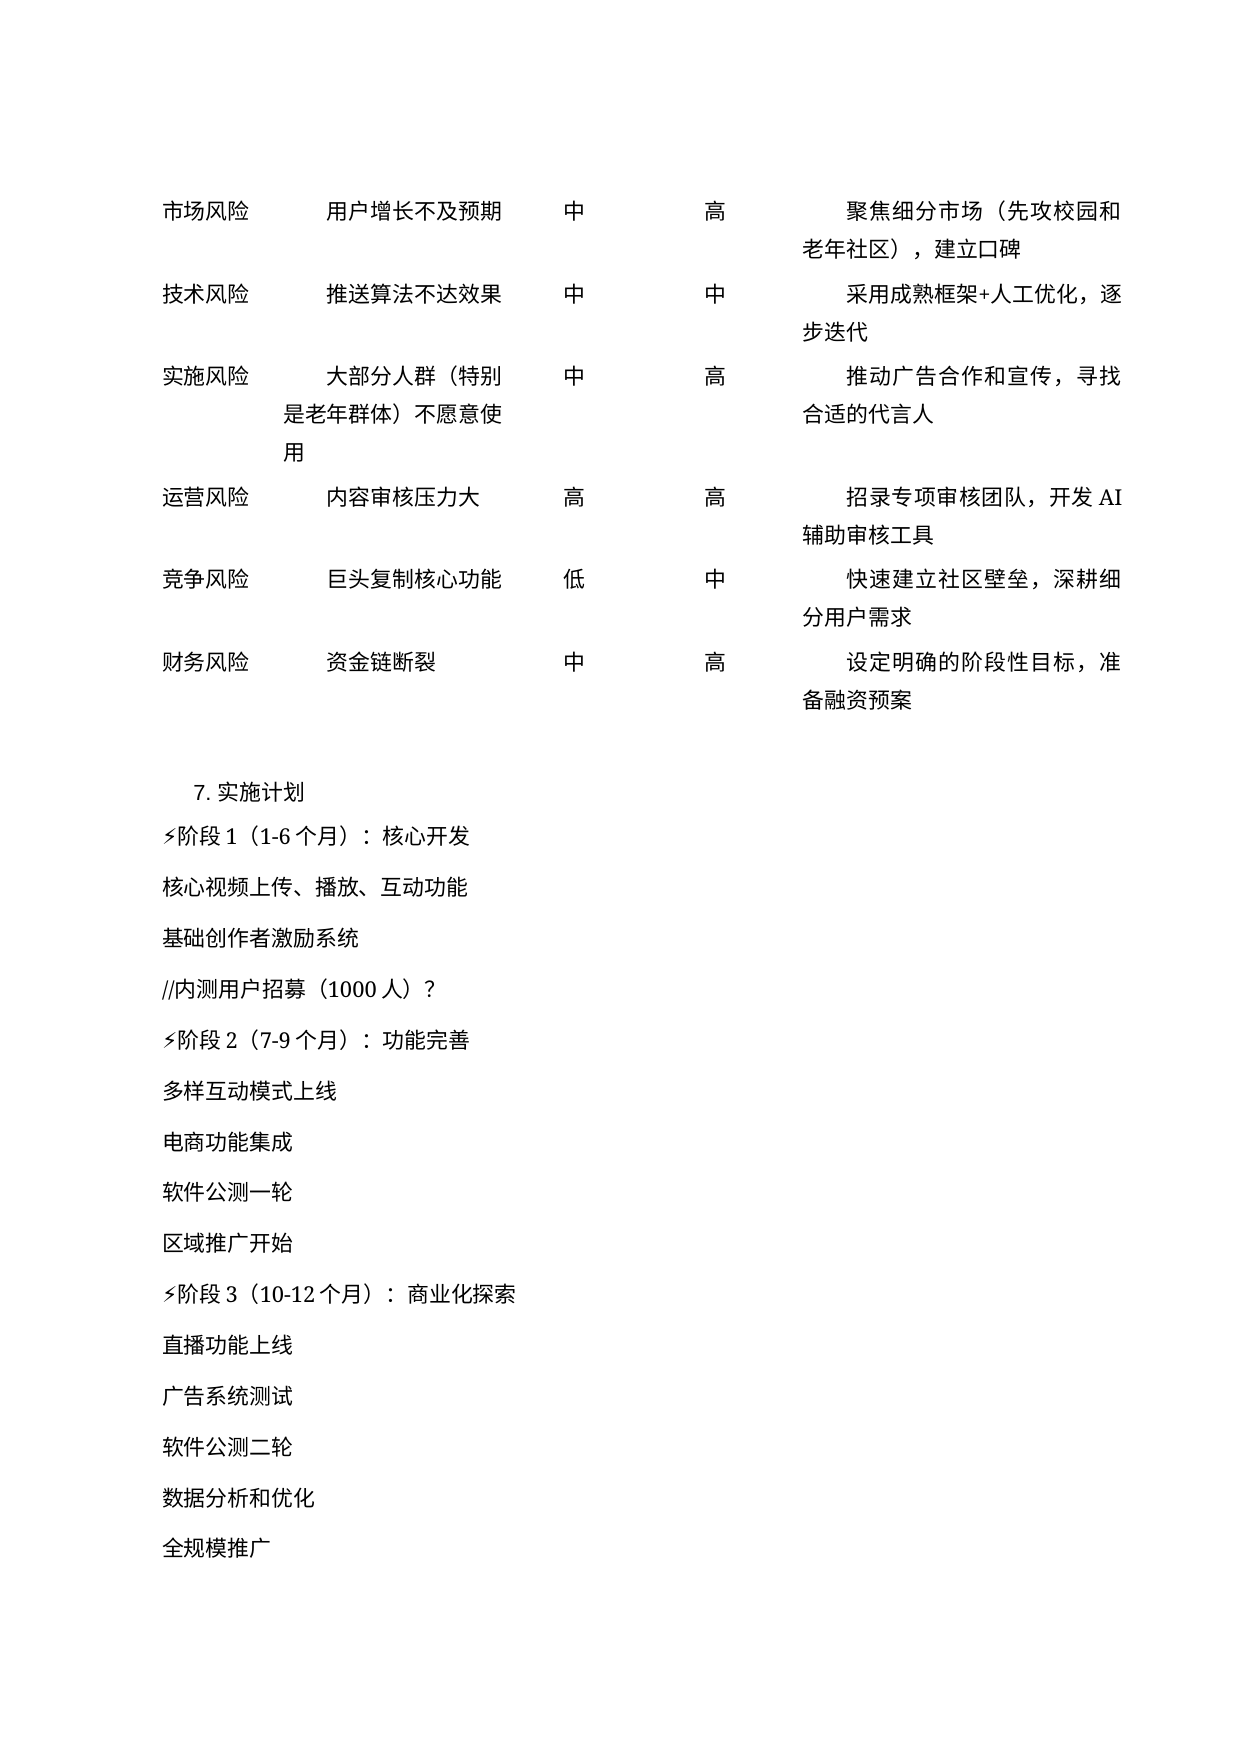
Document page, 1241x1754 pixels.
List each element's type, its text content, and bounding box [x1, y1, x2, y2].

text 基础创作者激励系统 [118, 921, 1122, 952]
text 软件公测一轮 [118, 1175, 1122, 1207]
table_cell 大部分人群（特别是老年群体）不愿意使用 [283, 353, 519, 473]
table_cell 财务风险 [118, 638, 283, 721]
table_cell 推送算法不达效果 [283, 270, 519, 353]
table_cell 竞争风险 [118, 556, 283, 638]
table_cell 中 [520, 638, 661, 721]
table_cell 技术风险 [118, 270, 283, 353]
text 区域推广开始 [118, 1226, 1122, 1258]
text //内测用户招募（1000人）？ [118, 972, 1122, 1003]
table_cell 采用成熟框架+人工优化，逐步迭代 [803, 270, 1122, 353]
table_cell 内容审核压力大 [283, 473, 519, 556]
table_cell 高 [661, 638, 803, 721]
table_cell 中 [661, 270, 803, 353]
text 核心视频上传、播放、互动功能 [118, 870, 1122, 902]
text 软件公测二轮 [118, 1430, 1122, 1461]
table_cell 中 [520, 270, 661, 353]
table_cell 用户增长不及预期 [283, 188, 519, 270]
text 多样互动模式上线 [118, 1074, 1122, 1105]
table_cell 高 [661, 353, 803, 473]
table_cell 市场风险 [118, 188, 283, 270]
table_cell 设定明确的阶段性目标，准备融资预案 [803, 638, 1122, 721]
table_cell 中 [661, 556, 803, 638]
table_cell 资金链断裂 [283, 638, 519, 721]
table_cell 低 [520, 556, 661, 638]
text 数据分析和优化 [118, 1481, 1122, 1512]
table_cell 高 [661, 473, 803, 556]
subtitle 7. 实施计划 [118, 774, 1122, 806]
text ⚡阶段3（10-12个月）：商业化探索 [118, 1277, 1122, 1309]
table_cell 实施风险 [118, 353, 283, 473]
table_cell 推动广告合作和宣传，寻找合适的代言人 [803, 353, 1122, 473]
text 电商功能集成 [118, 1124, 1122, 1156]
table_cell 中 [520, 188, 661, 270]
table_cell 运营风险 [118, 473, 283, 556]
table_cell 中 [520, 353, 661, 473]
table_cell 招录专项审核团队，开发AI辅助审核工具 [803, 473, 1122, 556]
table_cell 巨头复制核心功能 [283, 556, 519, 638]
text 全规模推广 [118, 1531, 1122, 1563]
text 直播功能上线 [118, 1328, 1122, 1360]
table_cell 高 [520, 473, 661, 556]
text ⚡阶段2（7-9个月）：功能完善 [118, 1023, 1122, 1054]
table_cell 聚焦细分市场（先攻校园和老年社区），建立口碑 [803, 188, 1122, 270]
text ⚡阶段1（1-6个月）：核心开发 [118, 819, 1122, 851]
table_cell 高 [661, 188, 803, 270]
table_cell 快速建立社区壁垒，深耕细分用户需求 [803, 556, 1122, 638]
text 广告系统测试 [118, 1379, 1122, 1411]
